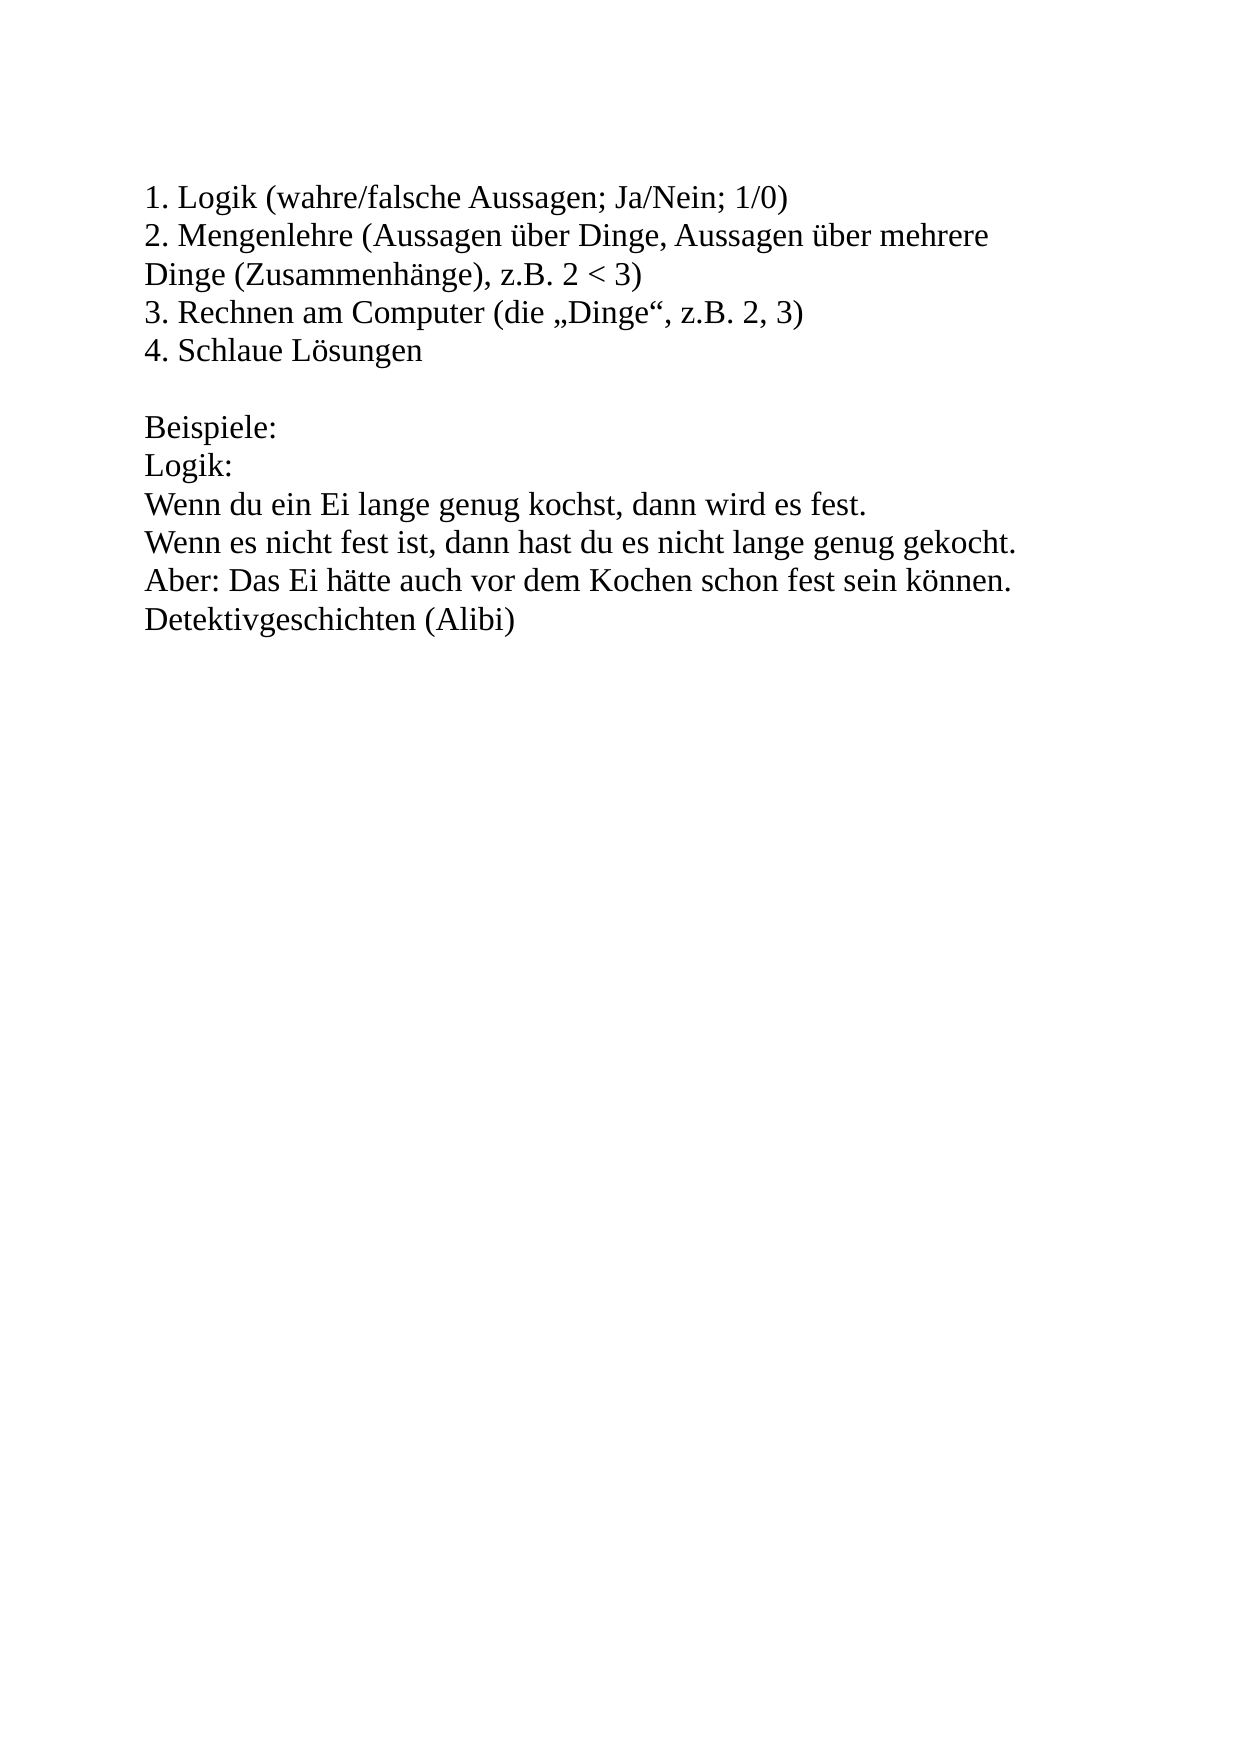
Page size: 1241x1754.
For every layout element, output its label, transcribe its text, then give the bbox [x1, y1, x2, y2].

text 2. Mengenlehre (Aussagen über Dinge, Aussagen über mehrere Dinge (Zusammenhänge), z.B. 2 < 3) [144, 216, 1044, 292]
text 1. Logik (wahre/falsche Aussagen; Ja/Nein; 1/0) [144, 177, 1044, 216]
text Wenn es nicht fest ist, dann hast du es nicht lange genug gekocht. [144, 522, 1044, 561]
text Beispiele: [144, 407, 1044, 446]
text Detektivgeschichten (Alibi) [144, 599, 1044, 637]
text Wenn du ein Ei lange genug kochst, dann wird es fest. [144, 484, 1044, 522]
text 3. Rechnen am Computer (die „Dinge“, z.B. 2, 3) [144, 292, 1044, 331]
text 4. Schlaue Lösungen [144, 331, 1044, 369]
text Logik: [144, 446, 1044, 484]
text Aber: Das Ei hätte auch vor dem Kochen schon fest sein können. [144, 561, 1044, 599]
